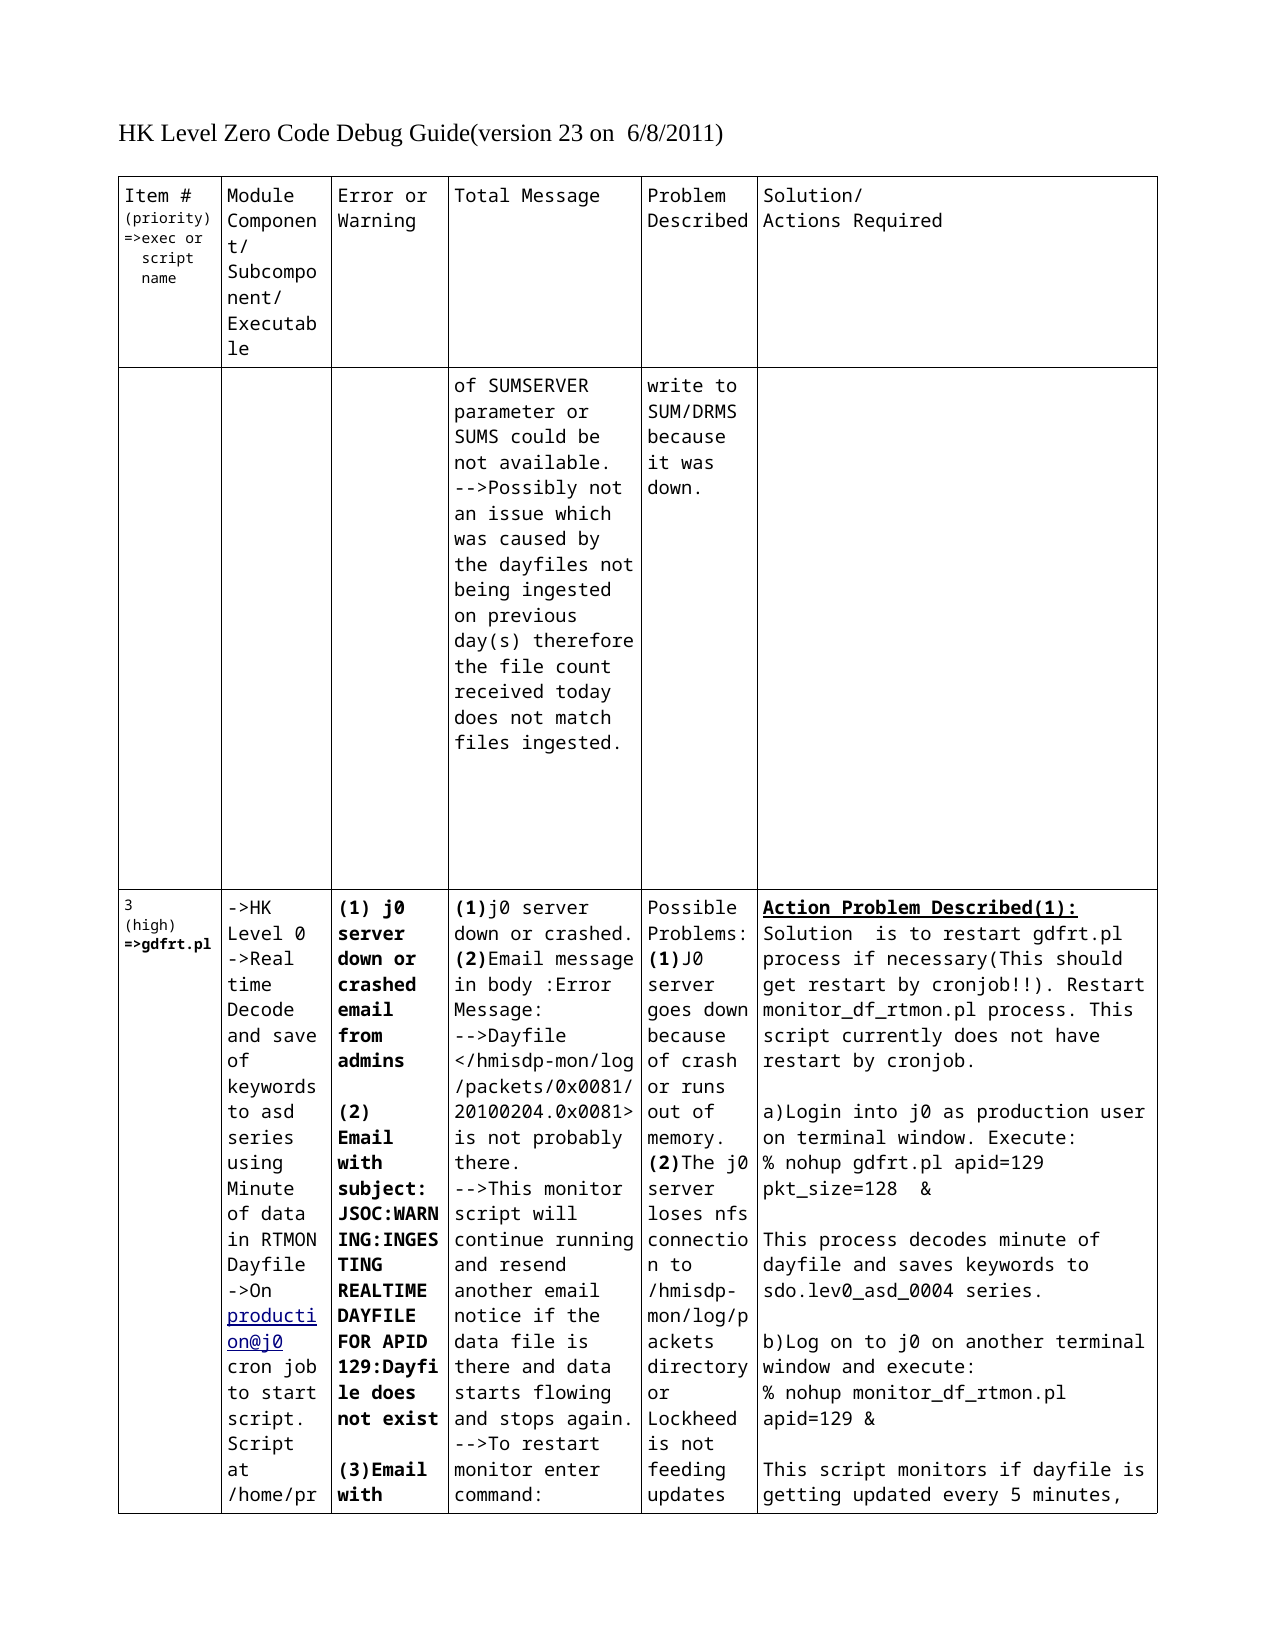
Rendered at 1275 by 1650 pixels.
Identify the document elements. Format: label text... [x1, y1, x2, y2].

table_cell Possible Problems: (1)J0 server goes down because of crash or runs out of memory. (2)The j0 server loses nfs connection to /hmisdp-mon/log/packets directory or Lockheed is not feeding updates [642, 890, 757, 1513]
table_header Item # (priority) =>exec or script name [119, 177, 221, 367]
table_header Module Component/ Subcomponent/ Executable [222, 177, 331, 367]
table_cell ->HK Level 0 ->Real time Decode and save of keywords to asd series using Minute of data in RTMON Dayfile ->On production@j0 cron job to start script. Script at /home/pr [222, 890, 331, 1513]
table_cell Action Problem Described(1): Solution is to restart gdfrt.pl process if necessary(This should get restart by cronjob!!). Restart monitor_df_rtmon.pl process. This script currently does not have restart by cronjob. a)Login into j0 as production user on terminal window. Execute: % nohup gdfrt.pl apid=129 pkt_size=128 & This process decodes minute of dayfile and saves keywords to sdo.lev0_asd_0004 series. b)Log on to j0 on another terminal window and execute: % nohup monitor_df_rtmon.pl apid=129 & This script monitors if dayfile is getting updated every 5 minutes, [758, 890, 1157, 1513]
table_header Problem Described [642, 177, 757, 367]
table_cell [758, 368, 1157, 888]
table_cell write to SUM/DRMS because it was down. [642, 368, 757, 888]
table_cell 3 (high) =>gdfrt.pl [119, 890, 221, 1513]
table_cell [119, 368, 221, 888]
table_cell (1)j0 server down or crashed. (2)Email message in body :Error Message: -->Dayfile </hmisdp-mon/log/packets/0x0081/20100204.0x0081> is not probably there. -->This monitor script will continue running and resend another email notice if the data file is there and data starts flowing and stops again. -->To restart monitor enter command: [449, 890, 641, 1513]
table_header Total Message [449, 177, 641, 367]
table_cell [332, 368, 448, 888]
table_header Solution/ Actions Required [758, 177, 1157, 367]
table_cell (1) j0 server down or crashed email from admins (2) Email with subject: JSOC:WARNING:INGESTING REALTIME DAYFILE FOR APID 129:Dayfile does not exist (3)Email with [332, 890, 448, 1513]
table_cell of SUMSERVER parameter or SUMS could be not available. -->Possibly not an issue which was caused by the dayfiles not being ingested on previous day(s) therefore the file count received today does not match files ingested. [449, 368, 641, 888]
table_header Error or Warning [332, 177, 448, 367]
table_cell [222, 368, 331, 888]
